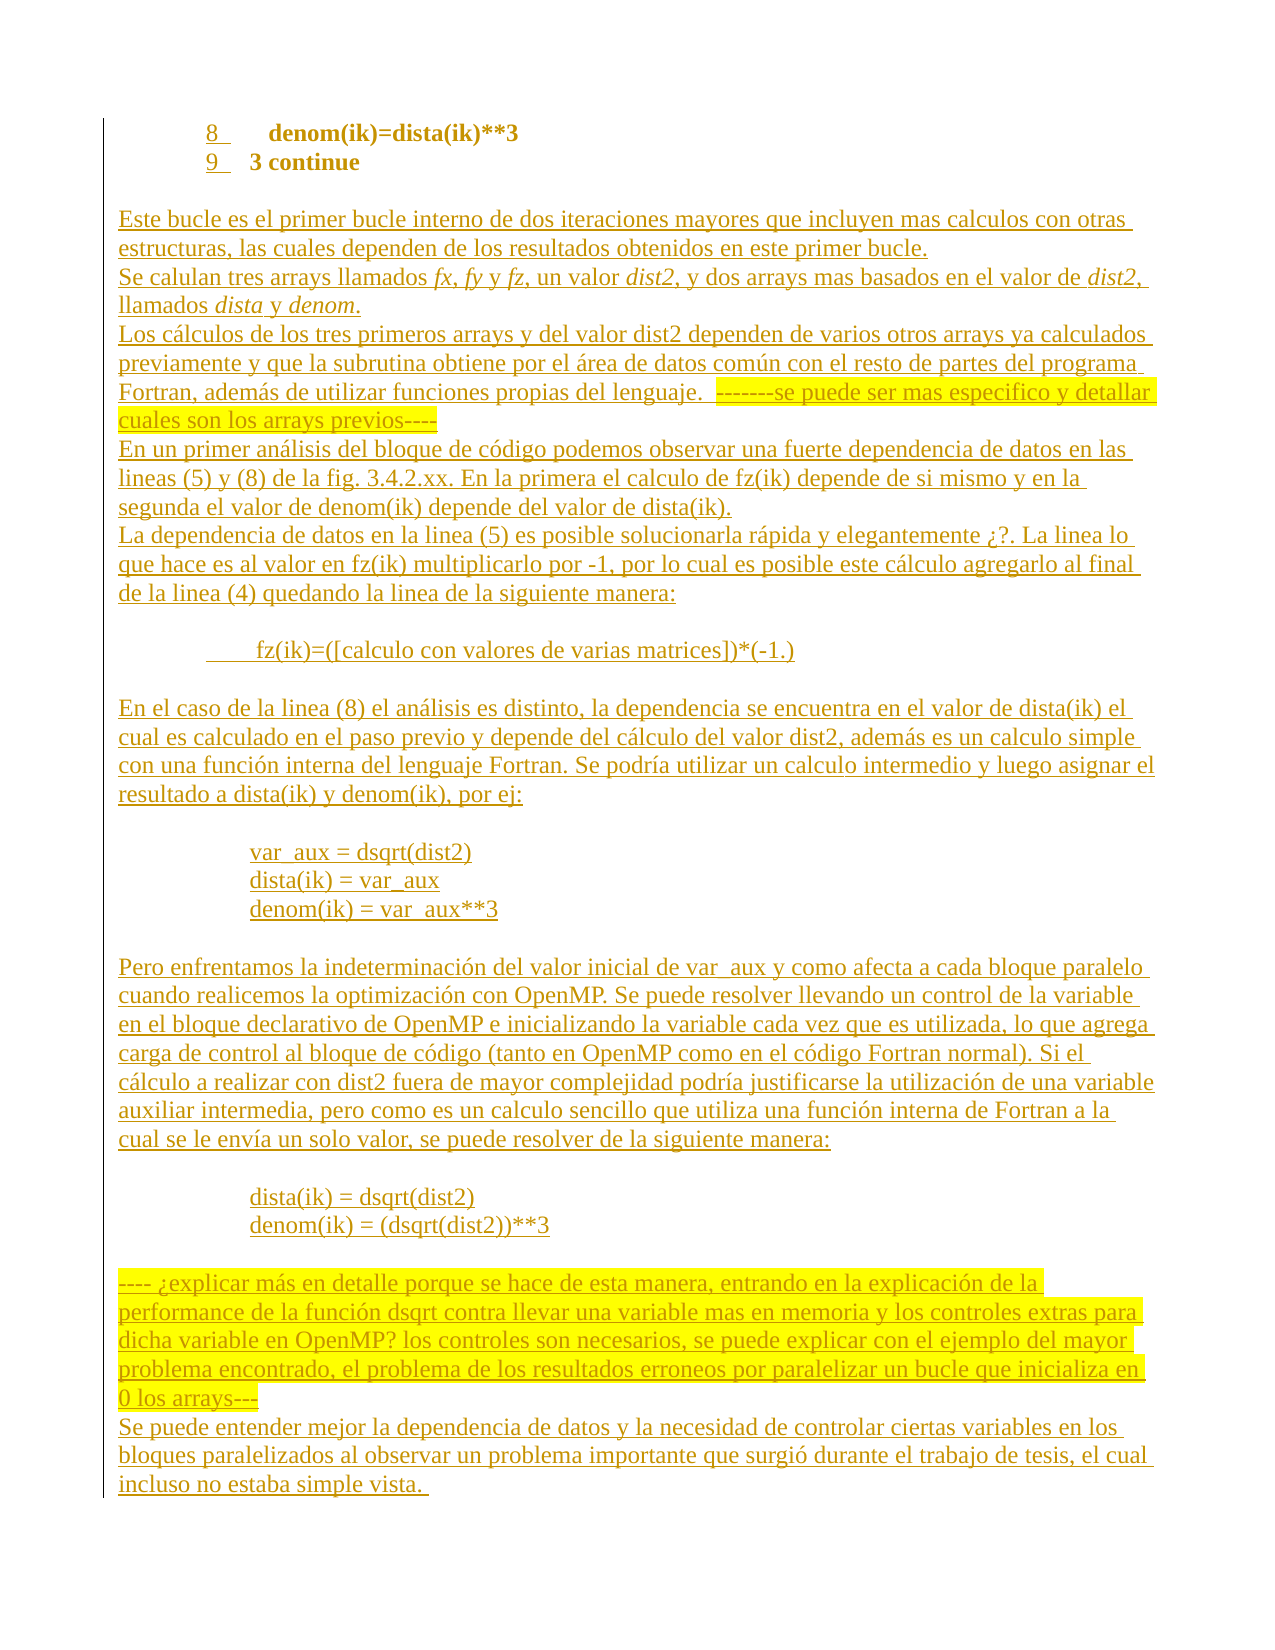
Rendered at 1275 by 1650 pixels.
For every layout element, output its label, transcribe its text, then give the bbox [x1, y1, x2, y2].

text denom(ik) = var_aux**3 [249, 894, 1157, 923]
text cuales son los arrays previos---- [118, 403, 1157, 434]
text En un primer análisis del bloque de código podemos observar una fuerte dependencia de datos en las lineas (5) y (8) de la fig. 3.4.2.xx. En la primera el calculo de fz(ik) depende de si mismo y en la segunda el valor de denom(ik) depende del valor de dista(ik). [118, 434, 1157, 521]
text Pero enfrentamos la indeterminación del valor inicial de var_aux y como afecta a cada bloque paralelo cuando realicemos la optimización con OpenMP. Se puede resolver llevando un control de la variable en el bloque declarativo de OpenMP e inicializando la variable cada vez que es utilizada, lo que agrega carga de control al bloque de código (tanto en OpenMP como en el código Fortran normal). Si el cálculo a realizar con dist2 fuera de mayor complejidad podría justificarse la utilización de una variable auxiliar intermedia, pero como es un calculo sencillo que utiliza una función interna de Fortran a la cual se le envía un solo valor, se puede resolver de la siguiente manera: [118, 952, 1157, 1153]
text Se calulan tres arrays llamados fx, fy y fz, un valor dist2, y dos arrays mas basados en el valor de dist2, llamados dista y denom. [118, 262, 1157, 319]
text Este bucle es el primer bucle interno de dos iteraciones mayores que incluyen mas calculos con otras estructuras, las cuales dependen de los resultados obtenidos en este primer bucle. [118, 204, 1157, 262]
text var_aux = dsqrt(dist2) [249, 837, 1157, 866]
text denom(ik) = (dsqrt(dist2))**3 [249, 1211, 1157, 1239]
text Se puede entender mejor la dependencia de datos y la necesidad de controlar ciertas variables en los bloques paralelizados al observar un problema importante que surgió durante el trabajo de tesis, el cual incluso no estaba simple vista. [118, 1412, 1157, 1498]
text fz(ik)=([calculo con valores de varias matrices])*(-1.) [206, 636, 1157, 664]
text La dependencia de datos en la linea (5) es posible solucionarla rápida y elegantemente ¿?. La linea lo que hace es al valor en fz(ik) multiplicarlo por -1, por lo cual es posible este cálculo agregarlo al final de la linea (4) quedando la linea de la siguiente manera: [118, 521, 1157, 607]
text dista(ik) = dsqrt(dist2) [249, 1182, 1157, 1211]
text Los cálculos de los tres primeros arrays y del valor dist2 dependen de varios otros arrays ya calculados previamente y que la subrutina obtiene por el área de datos común con el resto de partes del programa Fortran, además de utilizar funciones propias del lenguaje. -------se puede ser mas especifico y detallar [118, 319, 1157, 402]
text dista(ik) = var_aux [249, 866, 1157, 894]
text 9 3 continue [206, 147, 1157, 176]
text ---- ¿explicar más en detalle porque se hace de esta manera, entrando en la explicación de la performance de la función dsqrt contra llevar una variable mas en memoria y los controles extras para dicha variable en OpenMP? los controles son necesarios, se puede explicar con el ejemplo del mayor problema encontrado, el problema de los resultados erroneos por paralelizar un bucle que inicializa en 0 los arrays--- [118, 1268, 1157, 1412]
text En el caso de la linea (8) el análisis es distinto, la dependencia se encuentra en el valor de dista(ik) el cual es calculado en el paso previo y depende del cálculo del valor dist2, además es un calculo simple con una función interna del lenguaje Fortran. Se podría utilizar un calculo intermedio y luego asignar el resultado a dista(ik) y denom(ik), por ej: [118, 693, 1157, 808]
text 8 denom(ik)=dista(ik)**3 [206, 118, 1157, 147]
